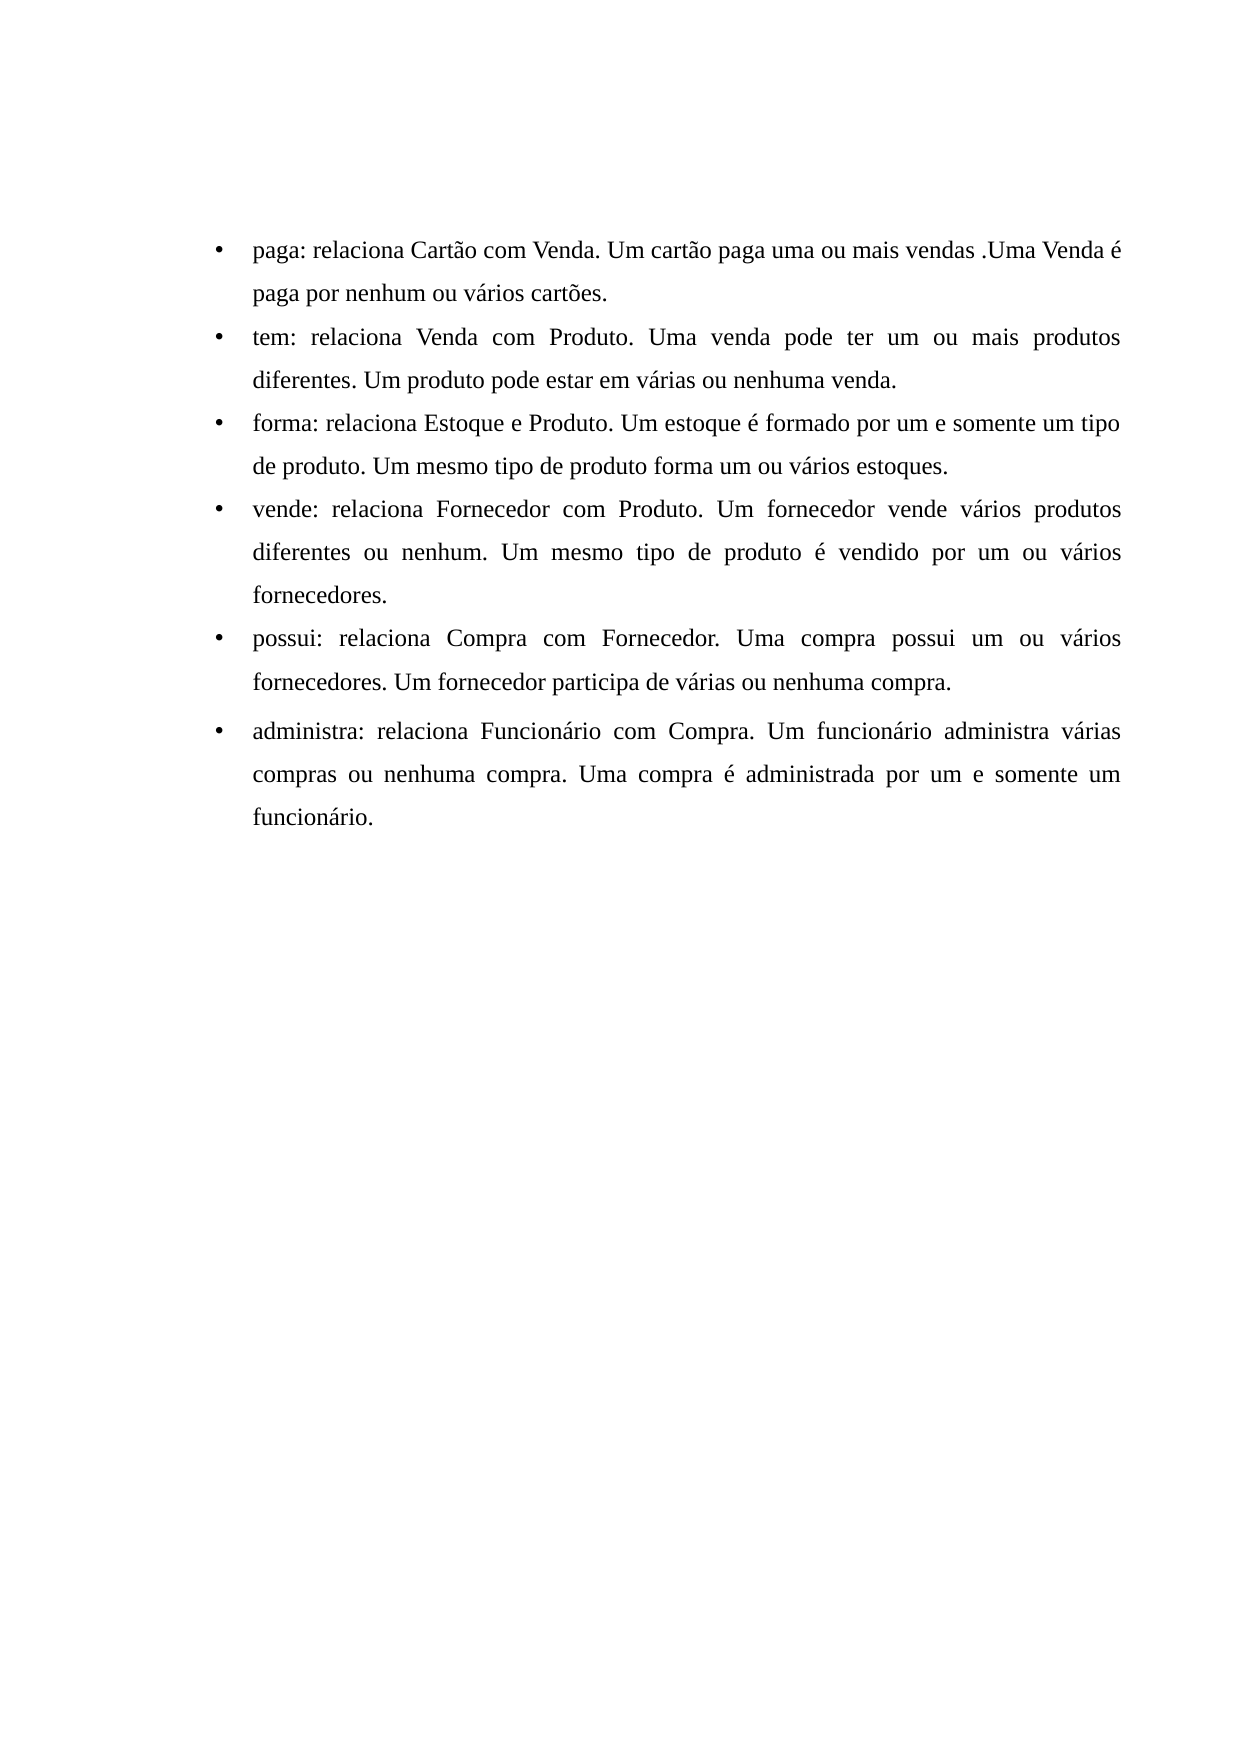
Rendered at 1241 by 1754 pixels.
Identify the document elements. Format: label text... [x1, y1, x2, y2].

list possui: relaciona Compra com Fornecedor. Uma compra possui um ou vários fornecedores. Um fornecedor participa de várias ou nenhuma compra. [215, 623, 1122, 695]
list forma: relaciona Estoque e Produto. Um estoque é formado por um e somente um tipo de produto. Um mesmo tipo de produto forma um ou vários estoques. [215, 408, 1122, 480]
list vende: relaciona Fornecedor com Produto. Um fornecedor vende vários produtos diferentes ou nenhum. Um mesmo tipo de produto é vendido por um ou vários fornecedores. [215, 494, 1122, 609]
list tem: relaciona Venda com Produto. Uma venda pode ter um ou mais produtos diferentes. Um produto pode estar em várias ou nenhuma venda. [215, 322, 1122, 393]
list paga: relaciona Cartão com Venda. Um cartão paga uma ou mais vendas .Uma Venda é paga por nenhum ou vários cartões. [215, 235, 1122, 307]
list administra: relaciona Funcionário com Compra. Um funcionário administra várias compras ou nenhuma compra. Uma compra é administrada por um e somente um funcionário. [215, 716, 1122, 831]
